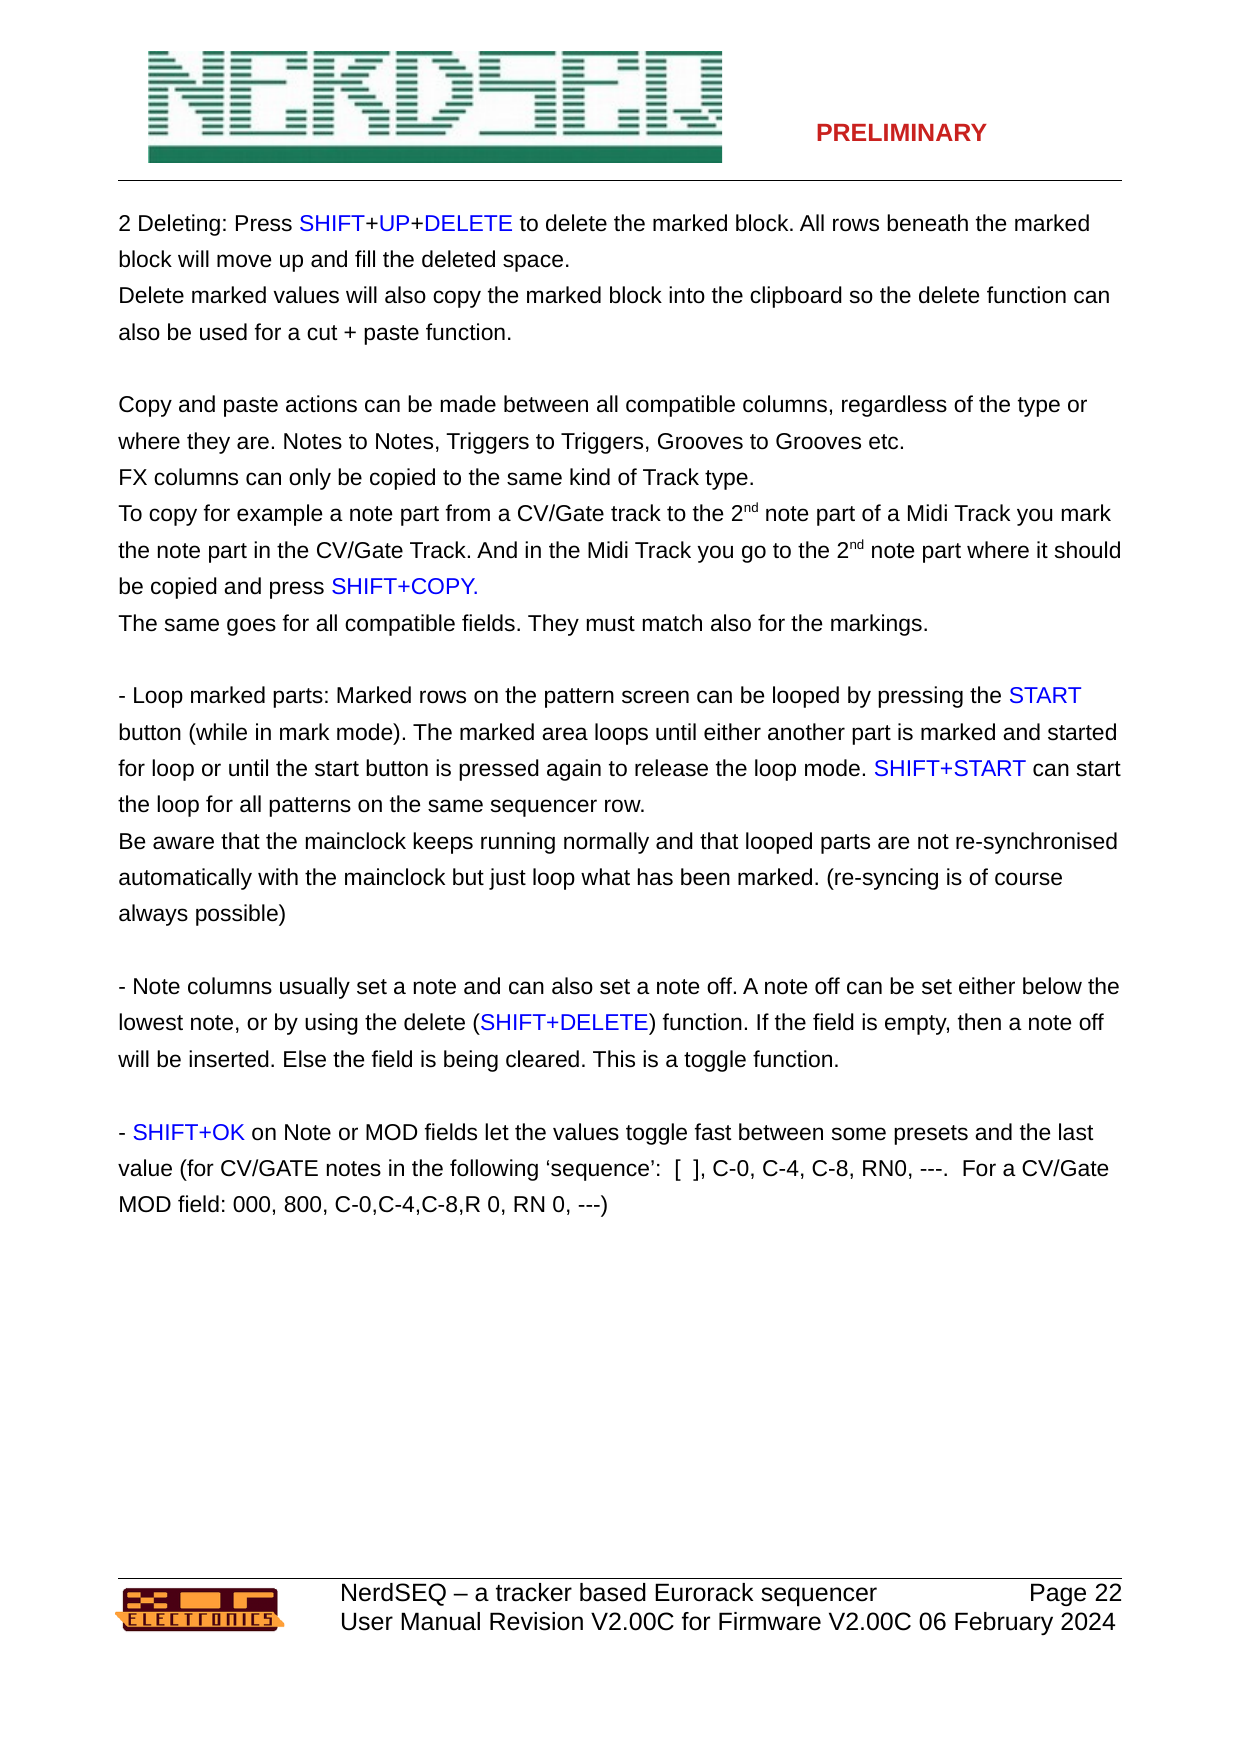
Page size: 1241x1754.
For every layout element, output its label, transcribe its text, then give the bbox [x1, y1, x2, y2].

text FX columns can only be copied to the same kind of Track type. [118, 464, 1122, 490]
picture [148, 51, 723, 163]
text Delete marked values will also copy the marked block into the clipboard so the delete function can also be used for a cut + paste function. [118, 282, 1122, 345]
text To copy for example a note part from a CV/Gate track to the 2nd note part of a Midi Track you mark the note part in the CV/Gate Track. And in the Midi Track you go to the 2nd note part where it should be copied and press SHIFT+COPY. [118, 500, 1122, 599]
text 2 Deleting: Press SHIFT+UP+DELETE to delete the marked block. All rows beneath the marked block will move up and fill the deleted space. [118, 209, 1122, 272]
text Copy and paste actions can be made between all compatible columns, regardless of the type or where they are. Notes to Notes, Triggers to Triggers, Grooves to Grooves etc. [118, 391, 1122, 454]
text The same goes for all compatible fields. They must match also for the markings. [118, 609, 1122, 636]
text - Loop marked parts: Marked rows on the pattern screen can be looped by pressing the START button (while in mark mode). The marked area loops until either another part is marked and started for loop or until the start button is pressed again to release the loop mode. SHIFT+START can start the loop for all patterns on the same sequencer row. Be aware that the mainclock keeps running normally and that looped parts are not re-synchronised automatically with the mainclock but just loop what has been marked. (re-syncing is of course always possible) [118, 682, 1122, 927]
picture [115, 1584, 285, 1634]
text - Note columns usually set a note and can also set a note off. A note off can be set either below the lowest note, or by using the delete (SHIFT+DELETE) function. If the field is empty, then a note off will be inserted. Else the field is being cleared. This is a toggle function. - SHIFT+OK on Note or MOD fields let the values toggle fast between some presets and the last value (for CV/GATE notes in the following ‘sequence’: [ ], C-0, C-4, C-8, RN0, ---. For a CV/Gate MOD field: 000, 800, C-0,C-4,C-8,R 0, RN 0, ---) [118, 973, 1122, 1217]
